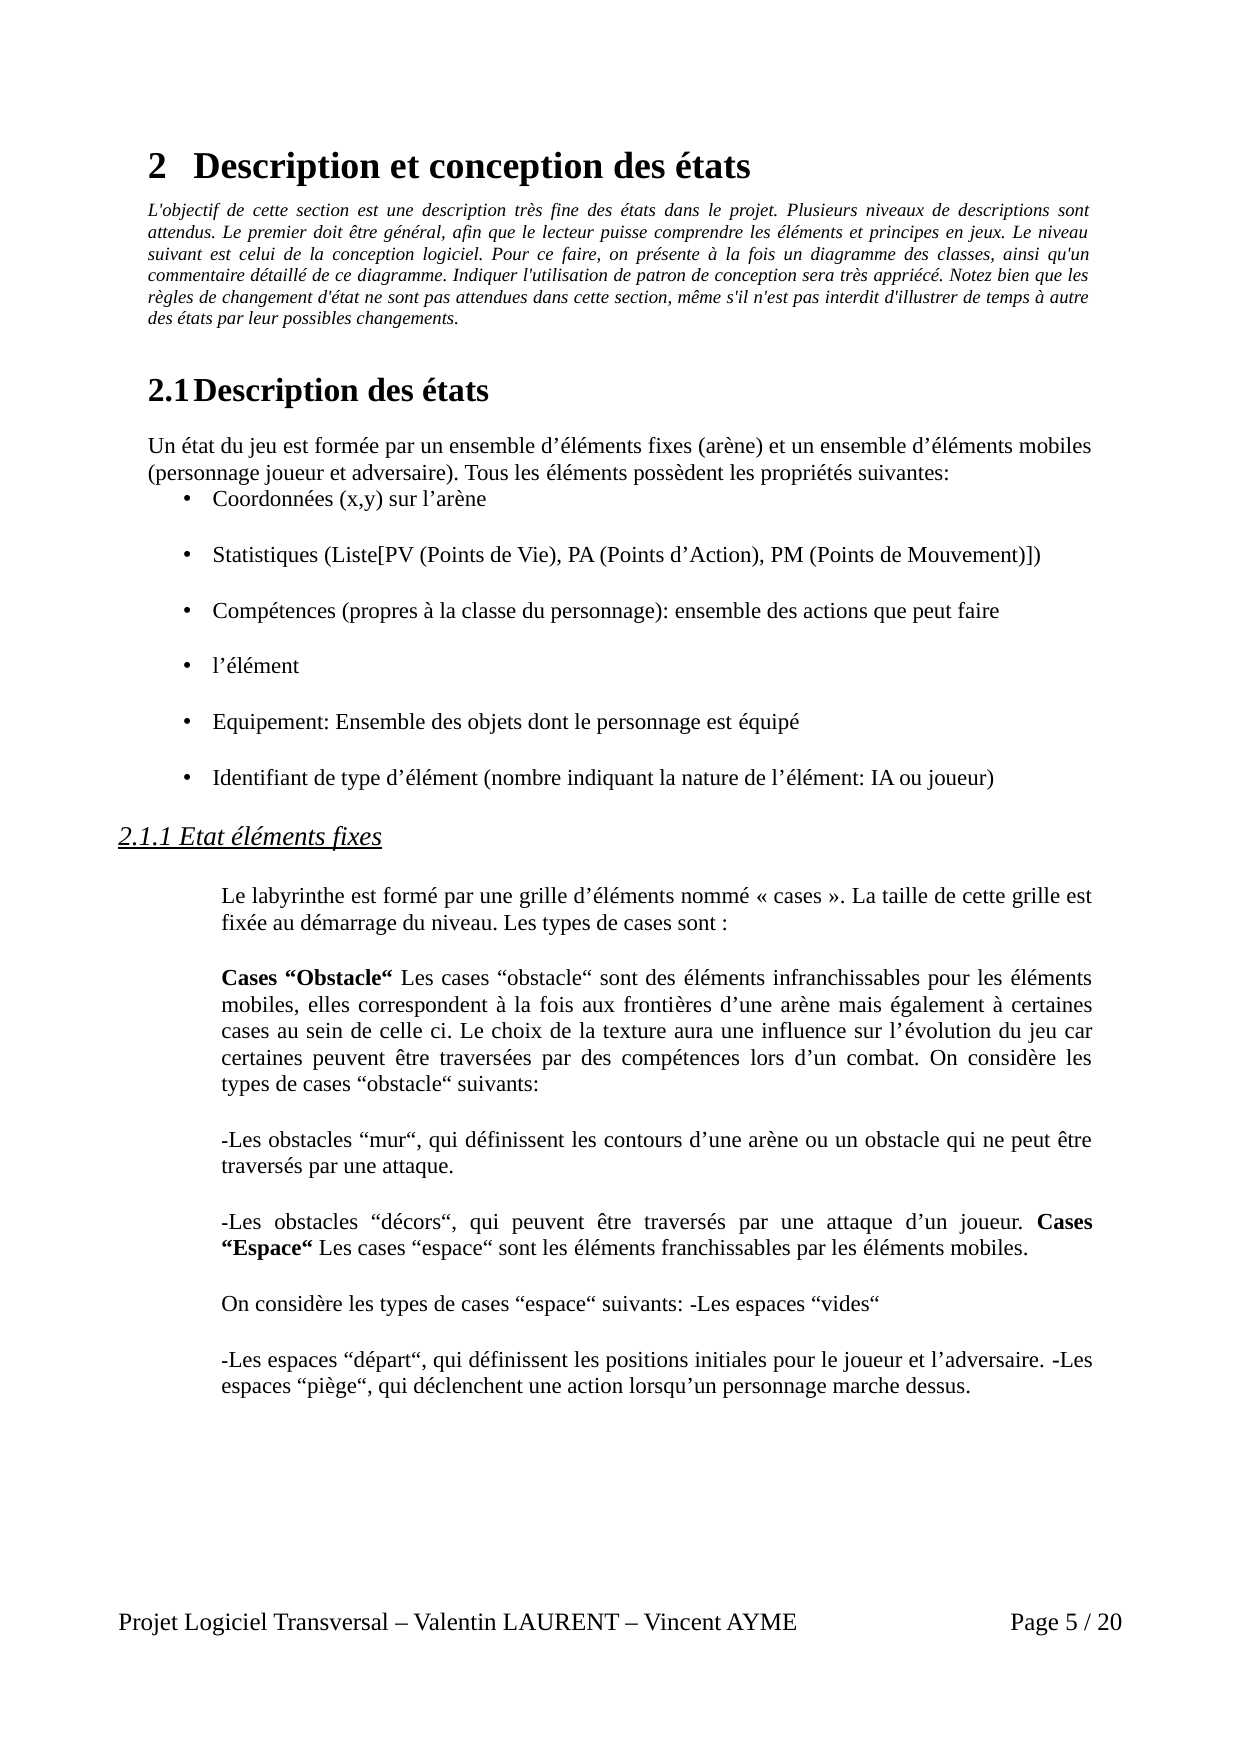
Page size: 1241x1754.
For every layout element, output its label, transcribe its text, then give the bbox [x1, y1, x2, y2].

list -Les espaces “départ“, qui définissent les positions initiales pour le joueur et l’adversaire. -Les espaces “piège“, qui déclenchent une action lorsqu’un personnage marche dessus. [192, 1346, 1093, 1399]
subtitle Description des états [148, 370, 1093, 409]
list Coordonnées (x,y) sur l’arène [183, 485, 1093, 511]
list Compétences (propres à la classe du personnage): ensemble des actions que peut faire [183, 597, 1093, 623]
subtitle Description et conception des états [148, 143, 1093, 187]
text L'objectif de cette section est une description très fine des états dans le projet. Plusieurs niveaux de descriptions sont attendus. Le premier doit être général, afin que le lecteur puisse comprendre les éléments et principes en jeux. Le niveau suivant est celui de la conception logiciel. Pour ce faire, on présente à la fois un diagramme des classes, ainsi qu'un commentaire détaillé de ce diagramme. Indiquer l'utilisation de patron de conception sera très appriécé. Notez bien que les règles de changement d'état ne sont pas attendues dans cette section, même s'il n'est pas interdit d'illustrer de temps à autre des états par leur possibles changements. [148, 199, 1093, 329]
list Le labyrinthe est formé par une grille d’éléments nommé « cases ». La taille de cette grille est fixée au démarrage du niveau. Les types de cases sont : [192, 882, 1093, 935]
list l’élément [183, 652, 1093, 679]
list Statistiques (Liste[PV (Points de Vie), PA (Points d’Action), PM (Points de Mouvement)]) [183, 541, 1093, 567]
list -Les obstacles “mur“, qui définissent les contours d’une arène ou un obstacle qui ne peut être traversés par une attaque. [192, 1126, 1093, 1178]
text 2.1.1 Etat éléments fixes [118, 820, 1093, 851]
list -Les obstacles “décors“, qui peuvent être traversés par une attaque d’un joueur. Cases “Espace“ Les cases “espace“ sont les éléments franchissables par les éléments mobiles. [192, 1208, 1093, 1261]
list Equipement: Ensemble des objets dont le personnage est équipé [183, 708, 1093, 735]
list Identifiant de type d’élément (nombre indiquant la nature de l’élément: IA ou joueur) [183, 764, 1093, 791]
text Un état du jeu est formée par un ensemble d’éléments fixes (arène) et un ensemble d’éléments mobiles (personnage joueur et adversaire). Tous les éléments possèdent les propriétés suivantes: [148, 432, 1093, 485]
list Cases “Obstacle“ Les cases “obstacle“ sont des éléments infranchissables pour les éléments mobiles, elles correspondent à la fois aux frontières d’une arène mais également à certaines cases au sein de celle ci. Le choix de la texture aura une influence sur l’évolution du jeu car certaines peuvent être traversées par des compétences lors d’un combat. On considère les types de cases “obstacle“ suivants: [192, 964, 1093, 1096]
list On considère les types de cases “espace“ suivants: -Les espaces “vides“ [192, 1290, 1093, 1316]
